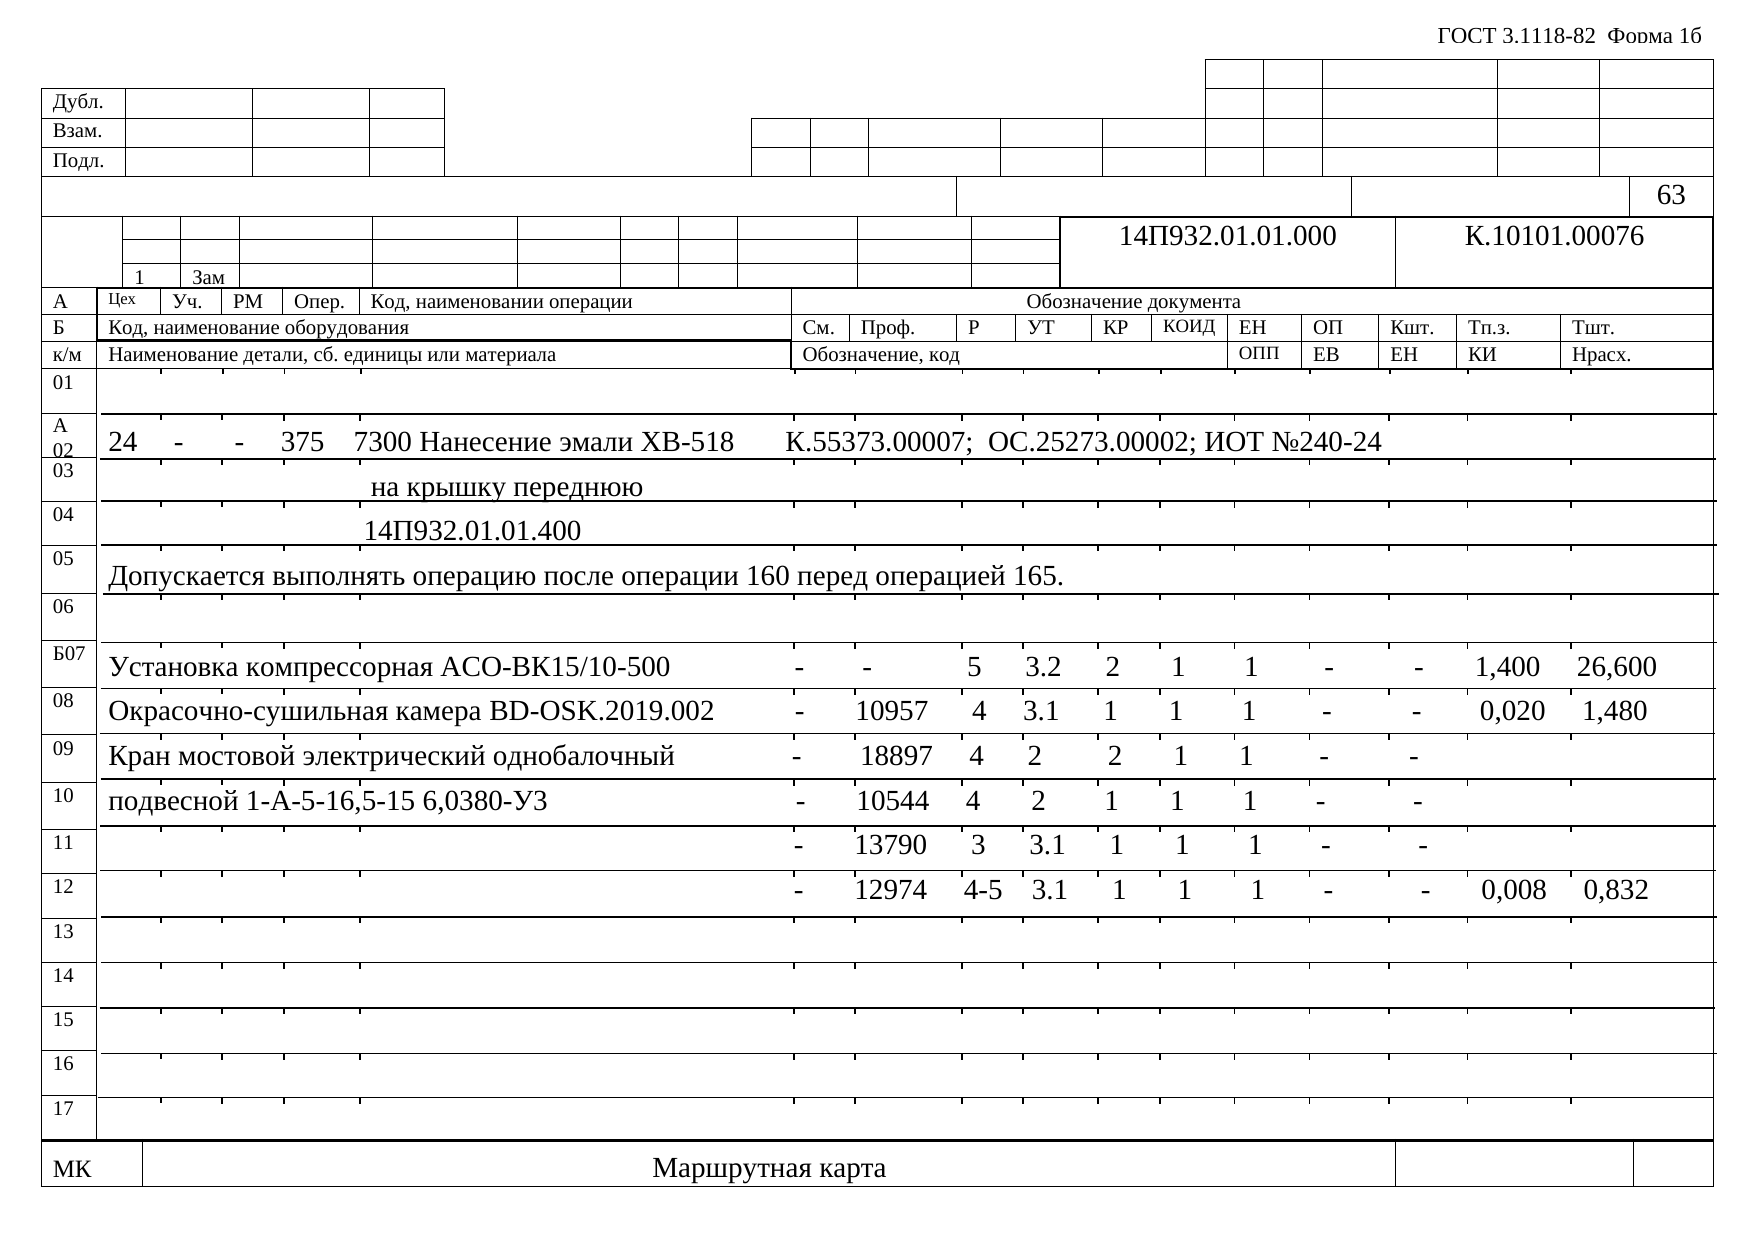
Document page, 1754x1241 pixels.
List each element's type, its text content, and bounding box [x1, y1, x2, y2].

table_cell 13 [42, 919, 96, 962]
table_cell 08 [42, 688, 96, 734]
table_cell 63 [1630, 177, 1713, 216]
table_cell Уч. [161, 289, 221, 314]
table_cell 09 [42, 735, 96, 782]
table_cell [42, 177, 956, 216]
table_cell 04 [42, 502, 96, 545]
table_cell [126, 148, 252, 176]
table_header [1498, 60, 1599, 88]
table_cell [370, 89, 444, 117]
table_cell [240, 217, 372, 239]
table_cell Нрасх. [1561, 342, 1712, 368]
table_cell [972, 240, 1059, 263]
table_cell Тшт. [1561, 315, 1712, 341]
table_cell [1001, 148, 1102, 176]
table_cell [972, 217, 1059, 239]
table_cell [1634, 1142, 1713, 1186]
table_cell [1206, 89, 1263, 117]
table_cell 10 [42, 783, 96, 829]
table_cell КИ [1457, 342, 1560, 368]
table_cell [370, 119, 444, 147]
table_cell Обозначение, код [792, 342, 1227, 368]
table_cell См.. [792, 315, 849, 341]
table_cell [373, 264, 517, 287]
table_cell [253, 148, 369, 176]
table_cell [1206, 119, 1263, 147]
table_cell Цех [98, 289, 160, 314]
table_cell [738, 240, 857, 263]
table_cell [518, 264, 620, 287]
table_cell Зам [181, 264, 239, 287]
table_cell ОП [1302, 315, 1378, 341]
table_cell [752, 148, 810, 176]
table_cell [811, 119, 868, 147]
table_header [1600, 60, 1713, 88]
table_cell [679, 240, 737, 263]
table_cell [240, 264, 372, 287]
table_cell [738, 217, 857, 239]
table_cell ЕВ [1302, 342, 1378, 368]
table_cell [373, 240, 517, 263]
table_cell [1103, 148, 1205, 176]
table_cell Наименование детали, сб. единицы или материала [97, 342, 790, 368]
table_cell [1323, 89, 1497, 117]
table_cell 15 [42, 1007, 96, 1050]
table_cell [240, 240, 372, 263]
table_cell Дубл. [42, 89, 125, 117]
table_header [1206, 60, 1263, 88]
table_cell [679, 264, 737, 287]
table_cell Взам. [42, 119, 125, 147]
table_cell [42, 217, 122, 287]
table_cell [1600, 119, 1713, 147]
table_header [41, 59, 1205, 88]
table_cell [621, 240, 678, 263]
table_cell [518, 217, 620, 239]
table_cell Маршрутная карта [143, 1142, 1395, 1186]
table_cell МК [42, 1142, 142, 1186]
table_cell [126, 119, 252, 147]
table_cell 05 [42, 546, 96, 592]
table_cell Б [42, 315, 96, 341]
table_cell [621, 217, 678, 239]
table_cell [858, 217, 971, 239]
table_cell [253, 89, 369, 117]
table_cell 12 [42, 874, 96, 917]
table_cell [1498, 89, 1599, 117]
table_cell ЕН [1379, 342, 1456, 368]
table_cell РМ [222, 289, 282, 314]
table_cell Опер. [283, 289, 359, 314]
table_cell 1 [123, 264, 180, 287]
table_cell Тп.з. [1457, 315, 1560, 341]
table_cell [1103, 119, 1205, 147]
table_cell 06 [42, 594, 96, 640]
table_cell А [42, 288, 96, 314]
table_cell 01 [42, 369, 96, 412]
table_cell Подл. [42, 148, 125, 176]
table_cell [445, 118, 751, 176]
table_cell 14П932.01.01.000 [1061, 218, 1395, 287]
table_cell [738, 264, 857, 287]
table_cell Код, наименовании операции [360, 289, 791, 314]
table_header [1323, 60, 1497, 88]
table_cell [1498, 119, 1599, 147]
table_cell [181, 240, 239, 263]
table_cell 16 [42, 1051, 96, 1094]
table_header [1264, 60, 1322, 88]
table_cell [1206, 148, 1263, 176]
table_cell [1498, 148, 1599, 176]
table_cell [1352, 177, 1629, 216]
table_cell 03 [42, 458, 96, 501]
table_cell [518, 240, 620, 263]
table_cell К.10101.00076 [1396, 218, 1712, 287]
table_cell [370, 148, 444, 176]
table_cell Б07 [42, 641, 96, 687]
table_cell [123, 217, 180, 239]
table_cell А 02 [42, 414, 96, 457]
table_cell ОПП [1228, 342, 1301, 368]
table_cell 17 [42, 1096, 96, 1139]
table_cell [181, 217, 239, 239]
table_cell Проф. [850, 315, 956, 341]
table_cell 24 - - 375 7300 Нанесение эмали ХВ-518 К.55373.00007; ОС.25273.00002; ИОТ №240-24 на крышку переднюю 14П932.01.01.400 Допускается выполнять операцию после операции 160 перед операцией 165. Установка компрессорная АСО-ВК15/10-500 - - 5 3.2 2 1 1 - - 1,400 26,600 Окрасочно-сушильная камера BD-OSK.2019.002 - 10957 4 3.1 1 1 1 - - 0,020 1,480 Кран мостовой электрический однобалочный - 18897 4 2 2 1 1 - - подвесной 1-А-5-16,5-15 6,0380-У3 - 10544 4 2 1 1 1 - - - 13790 3 3.1 1 1 1 - - - 12974 4-5 3.1 1 1 1 - - 0,008 0,832 [97, 369, 1713, 1139]
table_cell [858, 240, 971, 263]
table_cell [1323, 148, 1497, 176]
table_cell Код, наименование оборудования [98, 315, 791, 339]
table_cell [1001, 119, 1102, 147]
table_cell [858, 264, 971, 287]
table_cell [126, 89, 252, 117]
table_cell к/м [42, 342, 96, 368]
table_cell [1323, 119, 1497, 147]
table_cell Обозначение документа [792, 289, 1712, 314]
table_cell [972, 264, 1059, 287]
table_cell КОИД [1152, 315, 1227, 341]
table_cell Р [957, 315, 1015, 341]
table_cell [869, 119, 1000, 147]
table_cell [621, 264, 678, 287]
table_cell [869, 148, 1000, 176]
table_cell [373, 217, 517, 239]
table_cell [752, 119, 810, 147]
table_cell КР [1092, 315, 1151, 341]
table_cell Кшт. [1379, 315, 1456, 341]
table_cell [1264, 119, 1322, 147]
table_cell [123, 240, 180, 263]
table_cell [679, 217, 737, 239]
table_cell ЕН [1228, 315, 1301, 341]
table_cell [253, 119, 369, 147]
table_cell [445, 88, 692, 117]
table_cell [1600, 89, 1713, 117]
table_cell УТ [1016, 315, 1091, 341]
table_cell [1264, 89, 1322, 117]
table_cell [957, 177, 1351, 216]
table_cell [1600, 148, 1713, 176]
table_cell [811, 148, 868, 176]
table_cell [1264, 148, 1322, 176]
table_cell [1396, 1142, 1633, 1186]
table_cell [692, 88, 1205, 117]
table_cell 11 [42, 830, 96, 873]
table_cell 14 [42, 963, 96, 1006]
